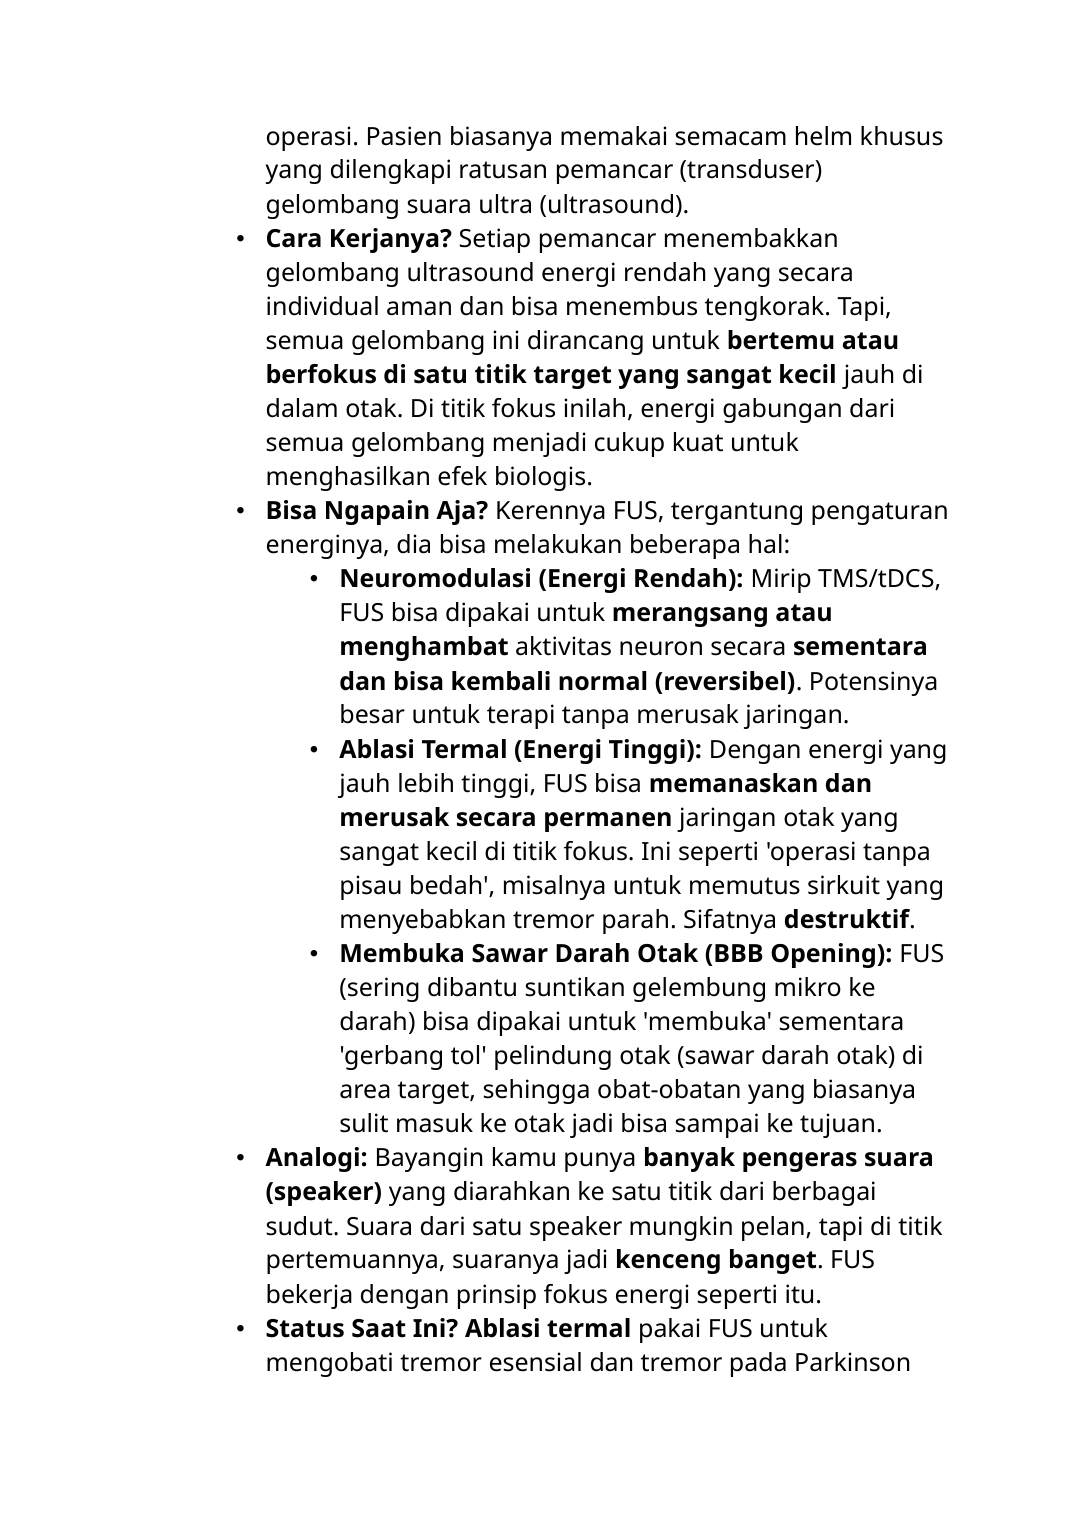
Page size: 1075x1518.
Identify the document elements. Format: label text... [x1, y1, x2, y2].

list operasi. Pasien biasanya memakai semacam helm khusus yang dilengkapi ratusan pemancar (transduser) gelombang suara ultra (ultrasound). [236, 118, 957, 220]
list Cara Kerjanya? Setiap pemancar menembakkan gelombang ultrasound energi rendah yang secara individual aman dan bisa menembus tengkorak. Tapi, semua gelombang ini dirancang untuk bertemu atau berfokus di satu titik target yang sangat kecil jauh di dalam otak. Di titik fokus inilah, energi gabungan dari semua gelombang menjadi cukup kuat untuk menghasilkan efek biologis. [236, 220, 957, 493]
list Ablasi Termal (Energi Tinggi): Dengan energi yang jauh lebih tinggi, FUS bisa memanaskan dan merusak secara permanen jaringan otak yang sangat kecil di titik fokus. Ini seperti 'operasi tanpa pisau bedah', misalnya untuk memutus sirkuit yang menyebabkan tremor parah. Sifatnya destruktif. [309, 731, 957, 936]
list Bisa Ngapain Aja? Kerennya FUS, tergantung pengaturan energinya, dia bisa melakukan beberapa hal: [236, 493, 957, 561]
list Status Saat Ini? Ablasi termal pakai FUS untuk mengobati tremor esensial dan tremor pada Parkinson [236, 1310, 957, 1378]
list Membuka Sawar Darah Otak (BBB Opening): FUS (sering dibantu suntikan gelembung mikro ke darah) bisa dipakai untuk 'membuka' sementara 'gerbang tol' pelindung otak (sawar darah otak) di area target, sehingga obat-obatan yang biasanya sulit masuk ke otak jadi bisa sampai ke tujuan. [309, 936, 957, 1140]
list Analogi: Bayangin kamu punya banyak pengeras suara (speaker) yang diarahkan ke satu titik dari berbagai sudut. Suara dari satu speaker mungkin pelan, tapi di titik pertemuannya, suaranya jadi kenceng banget. FUS bekerja dengan prinsip fokus energi seperti itu. [236, 1140, 957, 1310]
list Neuromodulasi (Energi Rendah): Mirip TMS/tDCS, FUS bisa dipakai untuk merangsang atau menghambat aktivitas neuron secara sementara dan bisa kembali normal (reversibel). Potensinya besar untuk terapi tanpa merusak jaringan. [309, 561, 957, 731]
